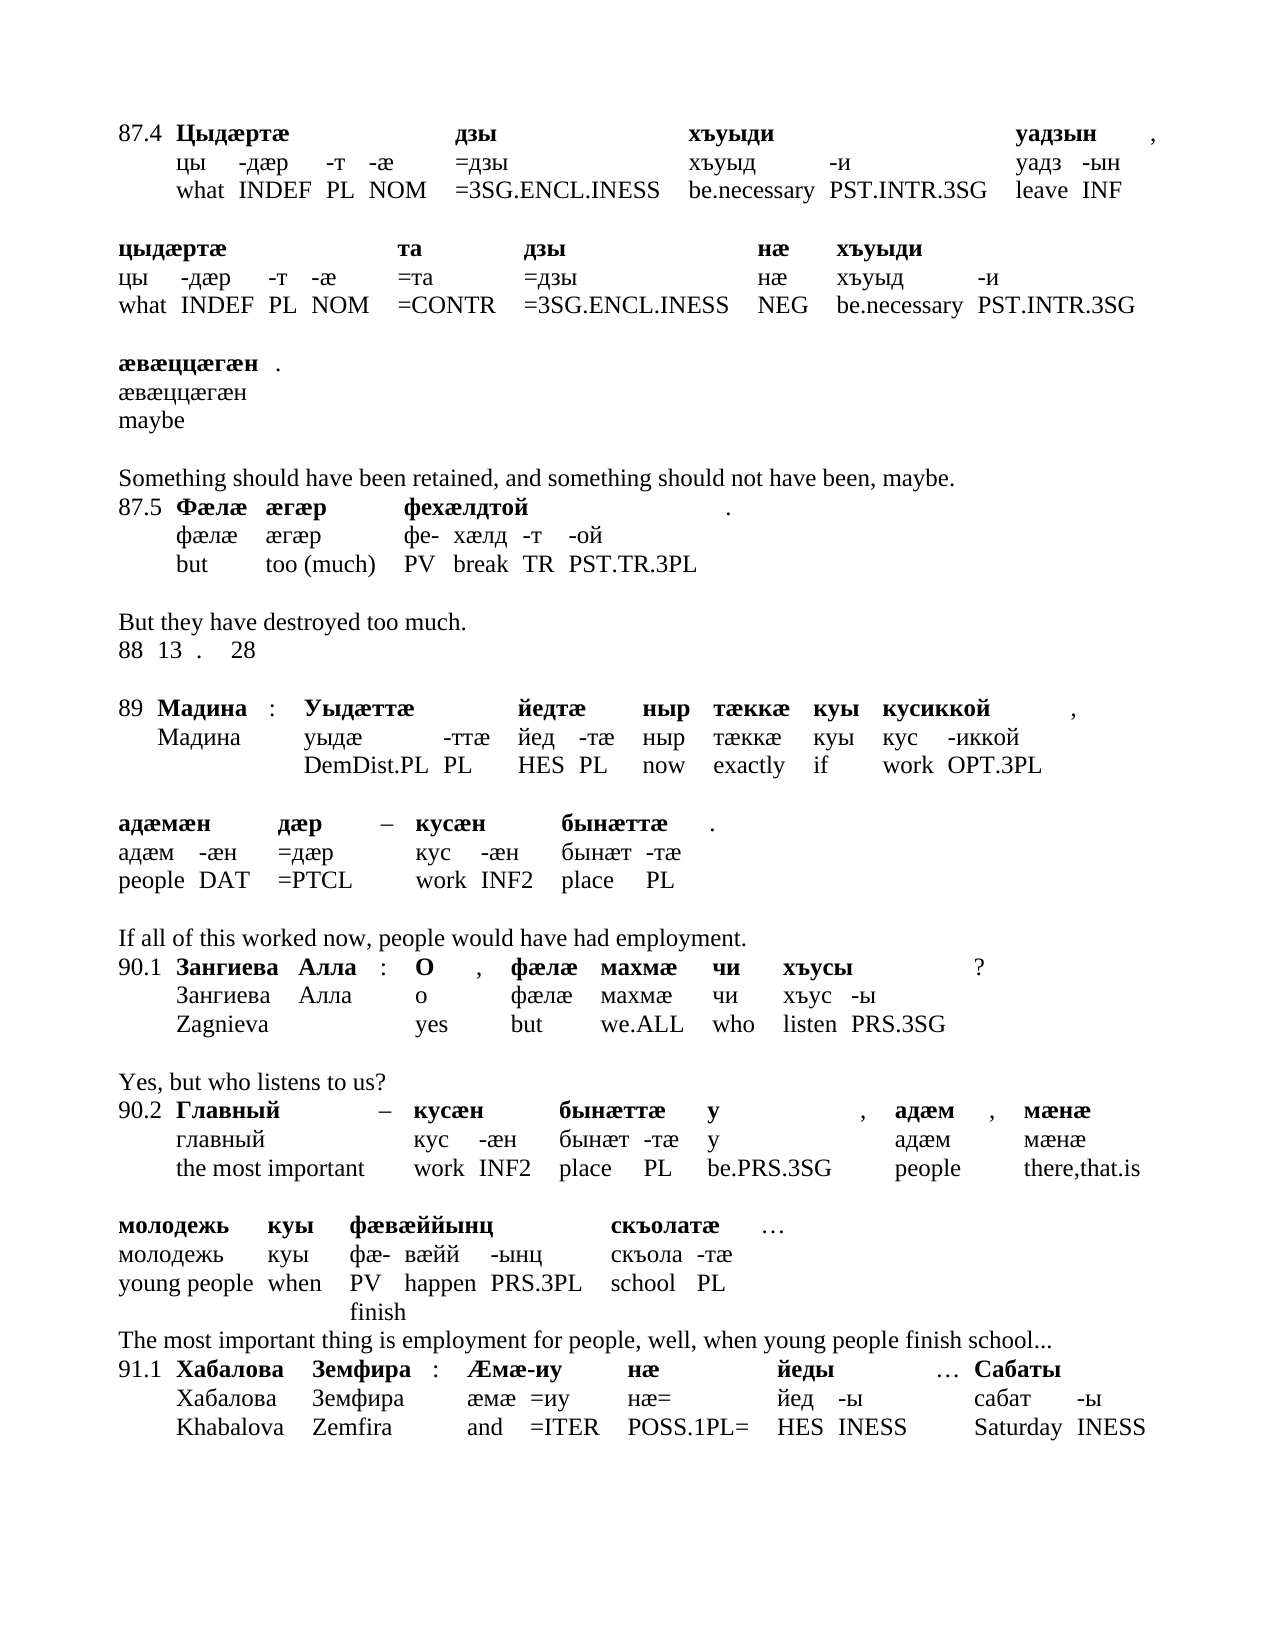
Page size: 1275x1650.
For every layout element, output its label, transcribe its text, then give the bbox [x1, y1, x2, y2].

text нæ= [627, 1383, 749, 1412]
text молодежь [118, 1211, 254, 1239]
text . [725, 492, 746, 521]
text PST.INTR.3SG [829, 176, 988, 204]
text кус [415, 837, 467, 866]
text вæйй [404, 1239, 477, 1268]
text цы [118, 262, 167, 291]
text people [894, 1153, 961, 1182]
text , [989, 1096, 1010, 1124]
text хъус [783, 981, 837, 1009]
text 87.4 [118, 118, 162, 147]
text йедтæ [518, 693, 629, 722]
text Zagnieva [176, 1009, 271, 1038]
text PL [646, 866, 682, 894]
text Saturday [974, 1412, 1063, 1441]
text : [269, 693, 290, 722]
text Зангиева [176, 981, 271, 1009]
text leave [1015, 176, 1068, 204]
text уадз [1015, 147, 1068, 176]
text PL [643, 1153, 679, 1182]
text INF2 [481, 866, 533, 894]
text PRS.3SG [851, 1009, 946, 1038]
text : [380, 952, 401, 981]
text Сабаты [974, 1354, 1160, 1383]
text куы [267, 1239, 322, 1268]
text хъуыд [836, 262, 963, 291]
text фе- [403, 521, 439, 549]
text If all of this worked now, people would have had employment. [118, 923, 1249, 952]
text бынæт [561, 837, 632, 866]
text кусæн [413, 1096, 545, 1124]
text чи [712, 952, 769, 981]
text -тæ [643, 1124, 679, 1153]
text Земфира [312, 1354, 418, 1383]
text finish [349, 1297, 597, 1326]
text PL [443, 751, 490, 779]
text -æ [311, 262, 369, 291]
text -тæ [646, 837, 682, 866]
text -ы [851, 981, 946, 1009]
text NOM [311, 291, 369, 319]
text too (much) [265, 549, 376, 578]
text 28 [231, 636, 256, 664]
text … [935, 1354, 960, 1383]
text главный [176, 1124, 265, 1153]
text =CONTR [397, 291, 496, 319]
text happen [404, 1268, 477, 1297]
text фæлæ [511, 981, 573, 1009]
text DemDist.PL [303, 751, 429, 779]
text махмæ [600, 952, 698, 981]
text куы [813, 693, 868, 722]
text break [453, 549, 509, 578]
text =дзы [455, 147, 661, 176]
text if [813, 751, 854, 779]
text =3SG.ENCL.INESS [455, 176, 661, 204]
text фæлæ [176, 521, 238, 549]
text куы [267, 1211, 336, 1239]
text be.PRS.3SG [707, 1153, 832, 1182]
text кус [413, 1124, 465, 1153]
text æвæццæгæн [118, 348, 261, 377]
text work [415, 866, 467, 894]
text : [432, 1354, 453, 1383]
text 91.1 [118, 1354, 162, 1383]
text -æ [369, 147, 427, 176]
text 88 [118, 636, 143, 664]
text фæлæ [511, 952, 587, 981]
text PST.TR.3PL [568, 549, 698, 578]
text – [381, 808, 402, 837]
text Something should have been retained, and something should not have been, maybe. [118, 463, 1249, 492]
text уыдæ [303, 722, 429, 751]
text PV [349, 1268, 391, 1297]
text адæм [894, 1124, 961, 1153]
text people [118, 866, 185, 894]
text -ы [838, 1383, 907, 1412]
text Главный [176, 1096, 365, 1124]
text о [415, 981, 448, 1009]
text HES [777, 1412, 824, 1441]
text NOM [369, 176, 427, 204]
text -ын [1082, 147, 1122, 176]
text Мадина [157, 693, 255, 722]
text нæ [627, 1354, 763, 1383]
text INF [1082, 176, 1122, 204]
text куы [813, 722, 854, 751]
text -æн [199, 837, 250, 866]
text school [611, 1268, 683, 1297]
text -ттæ [443, 722, 490, 751]
text POSS.1PL= [627, 1412, 749, 1441]
text the most important [176, 1153, 365, 1182]
text хъусы [783, 952, 960, 981]
text INESS [1077, 1412, 1146, 1441]
text чи [712, 981, 755, 1009]
text Æмæ-иу [467, 1354, 613, 1383]
text PV [403, 549, 439, 578]
text PL [268, 291, 297, 319]
text – [378, 1096, 399, 1124]
text what [176, 176, 224, 204]
text нæ [757, 233, 823, 262]
text йеды [777, 1354, 921, 1383]
text =3SG.ENCL.INESS [524, 291, 730, 319]
text йед [518, 722, 565, 751]
text -дæр [238, 147, 312, 176]
text хъуыди [688, 118, 1002, 147]
text PST.INTR.3SG [977, 291, 1136, 319]
text -т [326, 147, 355, 176]
text NEG [757, 291, 809, 319]
text But they have destroyed too much. [118, 607, 1249, 636]
text -ынц [490, 1239, 583, 1268]
text хæлд [453, 521, 509, 549]
text дзы [524, 233, 743, 262]
text be.necessary [688, 176, 815, 204]
text адæм [894, 1096, 975, 1124]
text махмæ [600, 981, 684, 1009]
text хъуыди [836, 233, 1149, 262]
text бынæт [559, 1124, 629, 1153]
text фехæлдтой [403, 492, 711, 521]
text Цыдæртæ [176, 118, 441, 147]
text , [1070, 693, 1091, 722]
text фæвæййынц [349, 1211, 597, 1239]
text INF2 [478, 1153, 531, 1182]
text дæр [278, 808, 367, 837]
text Уыдæттæ [303, 693, 504, 722]
text бынæттæ [559, 1096, 693, 1124]
text 87.5 [118, 492, 162, 521]
text The most important thing is employment for people, well, when young people finish school... [118, 1326, 1249, 1354]
text but [511, 1009, 573, 1038]
text кусæн [415, 808, 547, 837]
text HES [518, 751, 565, 779]
text =ITER [530, 1412, 600, 1441]
text скъола [611, 1239, 683, 1268]
text уадзын [1015, 118, 1136, 147]
text Yes, but who listens to us? [118, 1067, 1249, 1096]
text . [275, 348, 296, 377]
text ныр [642, 722, 686, 751]
text exactly [713, 751, 785, 779]
text фæ- [349, 1239, 391, 1268]
text young people [118, 1268, 254, 1297]
text … [760, 1211, 785, 1239]
text -иккой [947, 722, 1043, 751]
text we.ALL [600, 1009, 684, 1038]
text PL [326, 176, 355, 204]
text =дзы [524, 262, 730, 291]
text Хабалова [176, 1354, 298, 1383]
text place [559, 1153, 629, 1182]
text and [467, 1412, 516, 1441]
text æмæ [467, 1383, 516, 1412]
text -тæ [579, 722, 615, 751]
text мæнæ [1024, 1096, 1154, 1124]
text , [1150, 118, 1171, 147]
text what [118, 291, 167, 319]
text нæ [757, 262, 809, 291]
text -ы [1077, 1383, 1146, 1412]
text бынæттæ [561, 808, 695, 837]
text DAT [199, 866, 250, 894]
text Khabalova [176, 1412, 284, 1441]
text INESS [838, 1412, 907, 1441]
text =иу [530, 1383, 600, 1412]
text ? [974, 952, 995, 981]
text та [397, 233, 510, 262]
text INDEF [238, 176, 312, 204]
text -тæ [697, 1239, 733, 1268]
text -æн [478, 1124, 531, 1153]
text -и [829, 147, 988, 176]
text дзы [455, 118, 674, 147]
text INDEF [181, 291, 254, 319]
text 89 [118, 693, 143, 722]
text . [196, 636, 217, 664]
text 90.1 [118, 952, 162, 981]
text Мадина [157, 722, 241, 751]
text тæккæ [713, 722, 785, 751]
text now [642, 751, 686, 779]
text maybe [118, 406, 247, 434]
text кусиккой [882, 693, 1057, 722]
text кус [882, 722, 934, 751]
text у [707, 1124, 832, 1153]
text place [561, 866, 632, 894]
text be.necessary [836, 291, 963, 319]
text Фæлæ [176, 492, 252, 521]
text тæккæ [713, 693, 799, 722]
text æгæр [265, 521, 376, 549]
text Алла [298, 981, 352, 1009]
text 90.2 [118, 1096, 162, 1124]
text цыдæртæ [118, 233, 383, 262]
text listen [783, 1009, 837, 1038]
text -т [522, 521, 554, 549]
text 13 [157, 636, 182, 664]
text PL [697, 1268, 733, 1297]
text Алла [298, 952, 366, 981]
text цы [176, 147, 224, 176]
text сабат [974, 1383, 1063, 1412]
text =дæр [278, 837, 353, 866]
text who [712, 1009, 755, 1038]
text Zemfira [312, 1412, 404, 1441]
text адæмæн [118, 808, 264, 837]
text йед [777, 1383, 824, 1412]
text -и [977, 262, 1136, 291]
text скъолатæ [611, 1211, 747, 1239]
text О [415, 952, 462, 981]
text хъуыд [688, 147, 815, 176]
text у [707, 1096, 846, 1124]
text адæм [118, 837, 185, 866]
text yes [415, 1009, 448, 1038]
text мæнæ [1024, 1124, 1140, 1153]
text -дæр [181, 262, 254, 291]
text work [882, 751, 934, 779]
text when [267, 1268, 322, 1297]
text æвæццæгæн [118, 377, 247, 406]
text but [176, 549, 238, 578]
text , [476, 952, 497, 981]
text Хабалова [176, 1383, 284, 1412]
text =та [397, 262, 496, 291]
text TR [522, 549, 554, 578]
text Земфира [312, 1383, 404, 1412]
text PRS.3PL [490, 1268, 583, 1297]
text OPT.3PL [947, 751, 1043, 779]
text ныр [642, 693, 699, 722]
text молодежь [118, 1239, 224, 1268]
text there,that.is [1024, 1153, 1140, 1182]
text , [860, 1096, 881, 1124]
text -т [268, 262, 297, 291]
text PL [579, 751, 615, 779]
text Зангиева [176, 952, 284, 981]
text -ой [568, 521, 698, 549]
text -æн [481, 837, 533, 866]
text . [709, 808, 730, 837]
text =PTCL [278, 866, 353, 894]
text work [413, 1153, 465, 1182]
text æгæр [265, 492, 390, 521]
